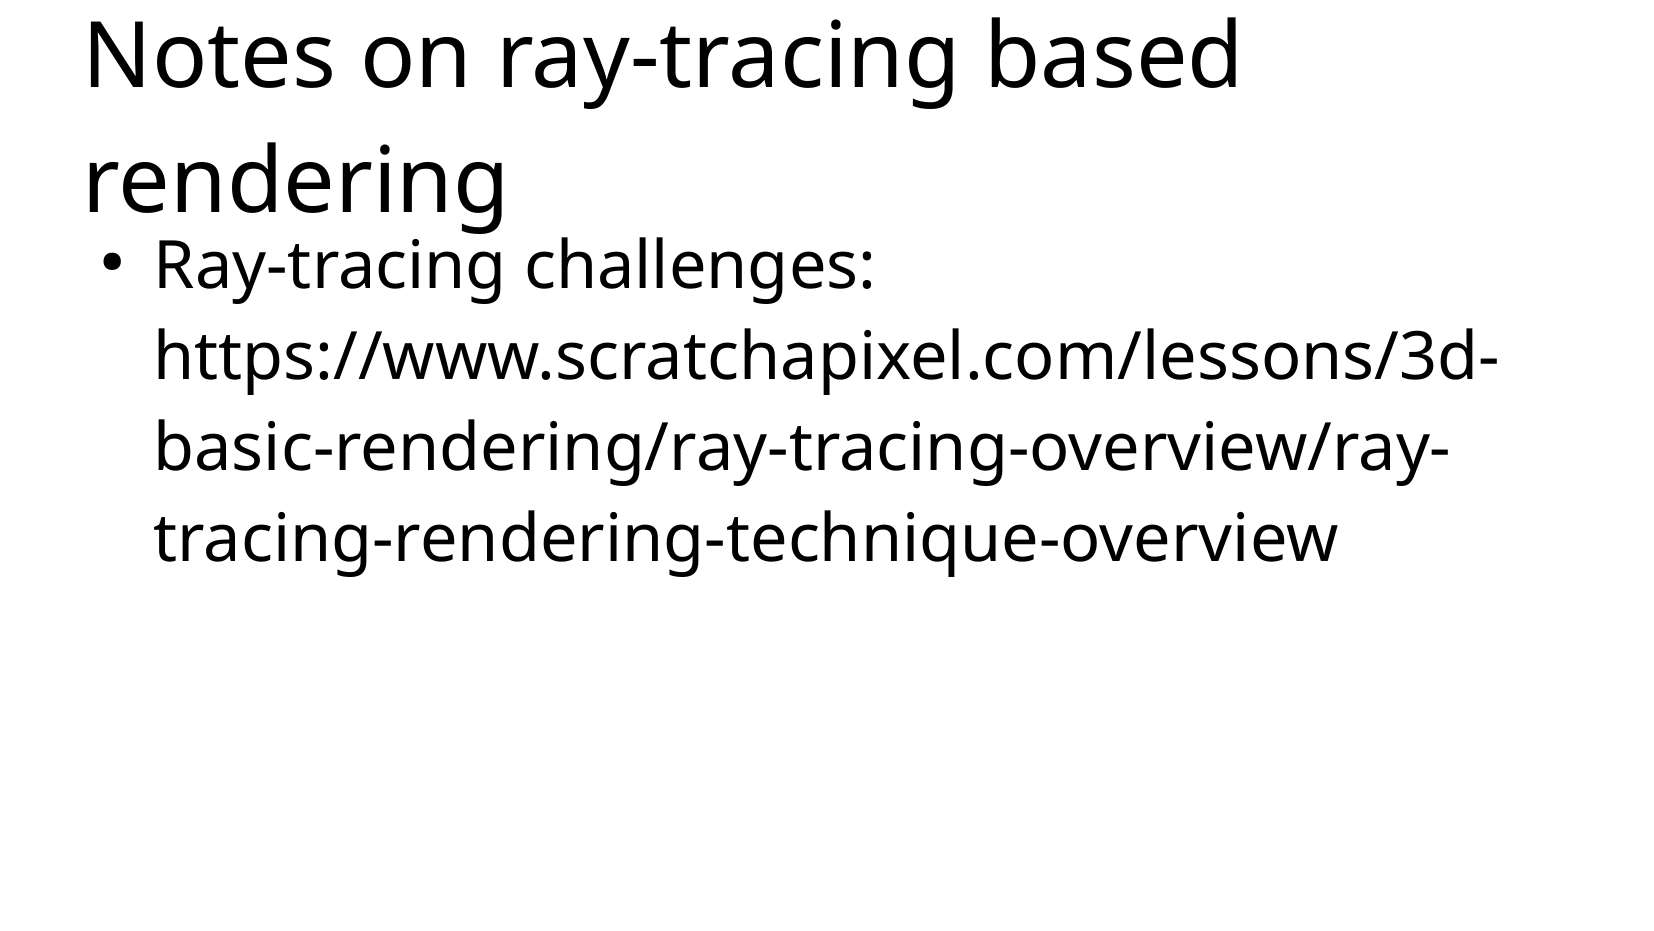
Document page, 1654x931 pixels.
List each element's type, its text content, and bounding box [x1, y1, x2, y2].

title Notes on ray-tracing based rendering [82, 37, 1571, 193]
list Ray-tracing challenges: https://www.scratchapixel.com/lessons/3d-basic-rendering/ray-tracing-overview/ray-tracing-rendering-technique-overview [82, 217, 1571, 758]
